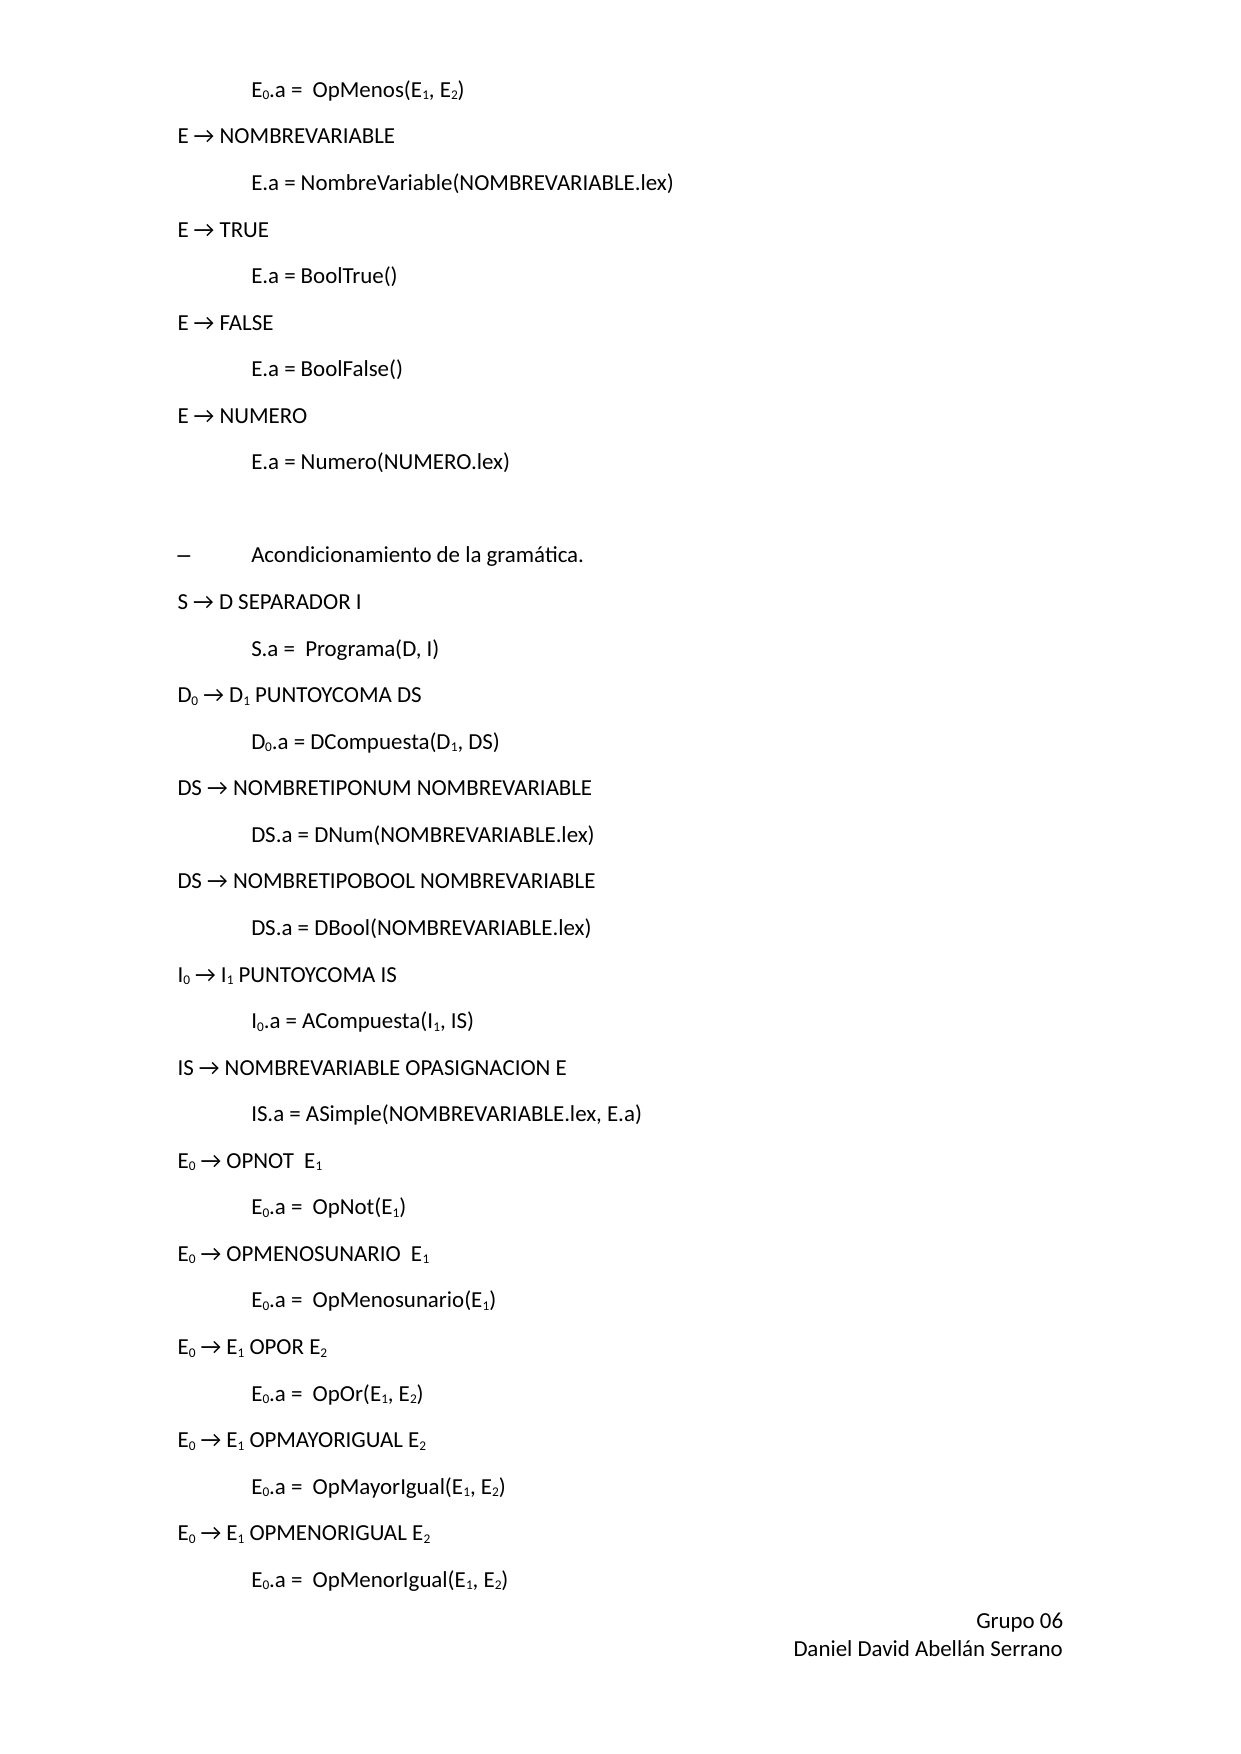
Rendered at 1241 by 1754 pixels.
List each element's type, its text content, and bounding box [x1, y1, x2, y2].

list Acondicionamiento de la gramática. [177, 541, 1063, 569]
text E0 → OPMENOSUNARIO E1 [177, 1239, 1063, 1267]
text S → D SEPARADOR I [177, 587, 1063, 615]
text S.a = Programa(D, I) [177, 634, 1063, 662]
text E → NOMBREVARIABLE [177, 122, 1063, 149]
text E0.a = OpMayorIgual(E1, E2) [177, 1472, 1063, 1500]
text E.a = Numero(NUMERO.lex) [177, 447, 1063, 476]
text E.a = NombreVariable(NOMBREVARIABLE.lex) [177, 168, 1063, 196]
text DS.a = DBool(NOMBREVARIABLE.lex) [177, 913, 1063, 941]
text I0.a = ACompuesta(I1, IS) [177, 1006, 1063, 1034]
text D0.a = DCompuesta(D1, DS) [177, 727, 1063, 755]
text E → TRUE [177, 215, 1063, 243]
text E0 → E1 OPMAYORIGUAL E2 [177, 1425, 1063, 1453]
text E.a = BoolFalse() [177, 354, 1063, 382]
text E0 → E1 OPMENORIGUAL E2 [177, 1518, 1063, 1546]
text E.a = BoolTrue() [177, 261, 1063, 289]
text E0.a = OpMenorIgual(E1, E2) [177, 1565, 1063, 1593]
text E0.a = OpMenos(E1, E2) [177, 75, 1063, 103]
text IS → NOMBREVARIABLE OPASIGNACION E [177, 1053, 1063, 1081]
text DS → NOMBRETIPONUM NOMBREVARIABLE [177, 773, 1063, 801]
text E → FALSE [177, 308, 1063, 336]
text IS.a = ASimple(NOMBREVARIABLE.lex, E.a) [177, 1099, 1063, 1127]
text D0 → D1 PUNTOYCOMA DS [177, 680, 1063, 708]
text E0 → OPNOT E1 [177, 1146, 1063, 1174]
text DS.a = DNum(NOMBREVARIABLE.lex) [177, 820, 1063, 848]
text E0.a = OpOr(E1, E2) [177, 1379, 1063, 1407]
text E0.a = OpMenosunario(E1) [177, 1286, 1063, 1314]
text E0.a = OpNot(E1) [177, 1192, 1063, 1221]
text DS → NOMBRETIPOBOOL NOMBREVARIABLE [177, 867, 1063, 894]
text E0 → E1 OPOR E2 [177, 1332, 1063, 1360]
text I0 → I1 PUNTOYCOMA IS [177, 960, 1063, 988]
text E → NUMERO [177, 401, 1063, 429]
